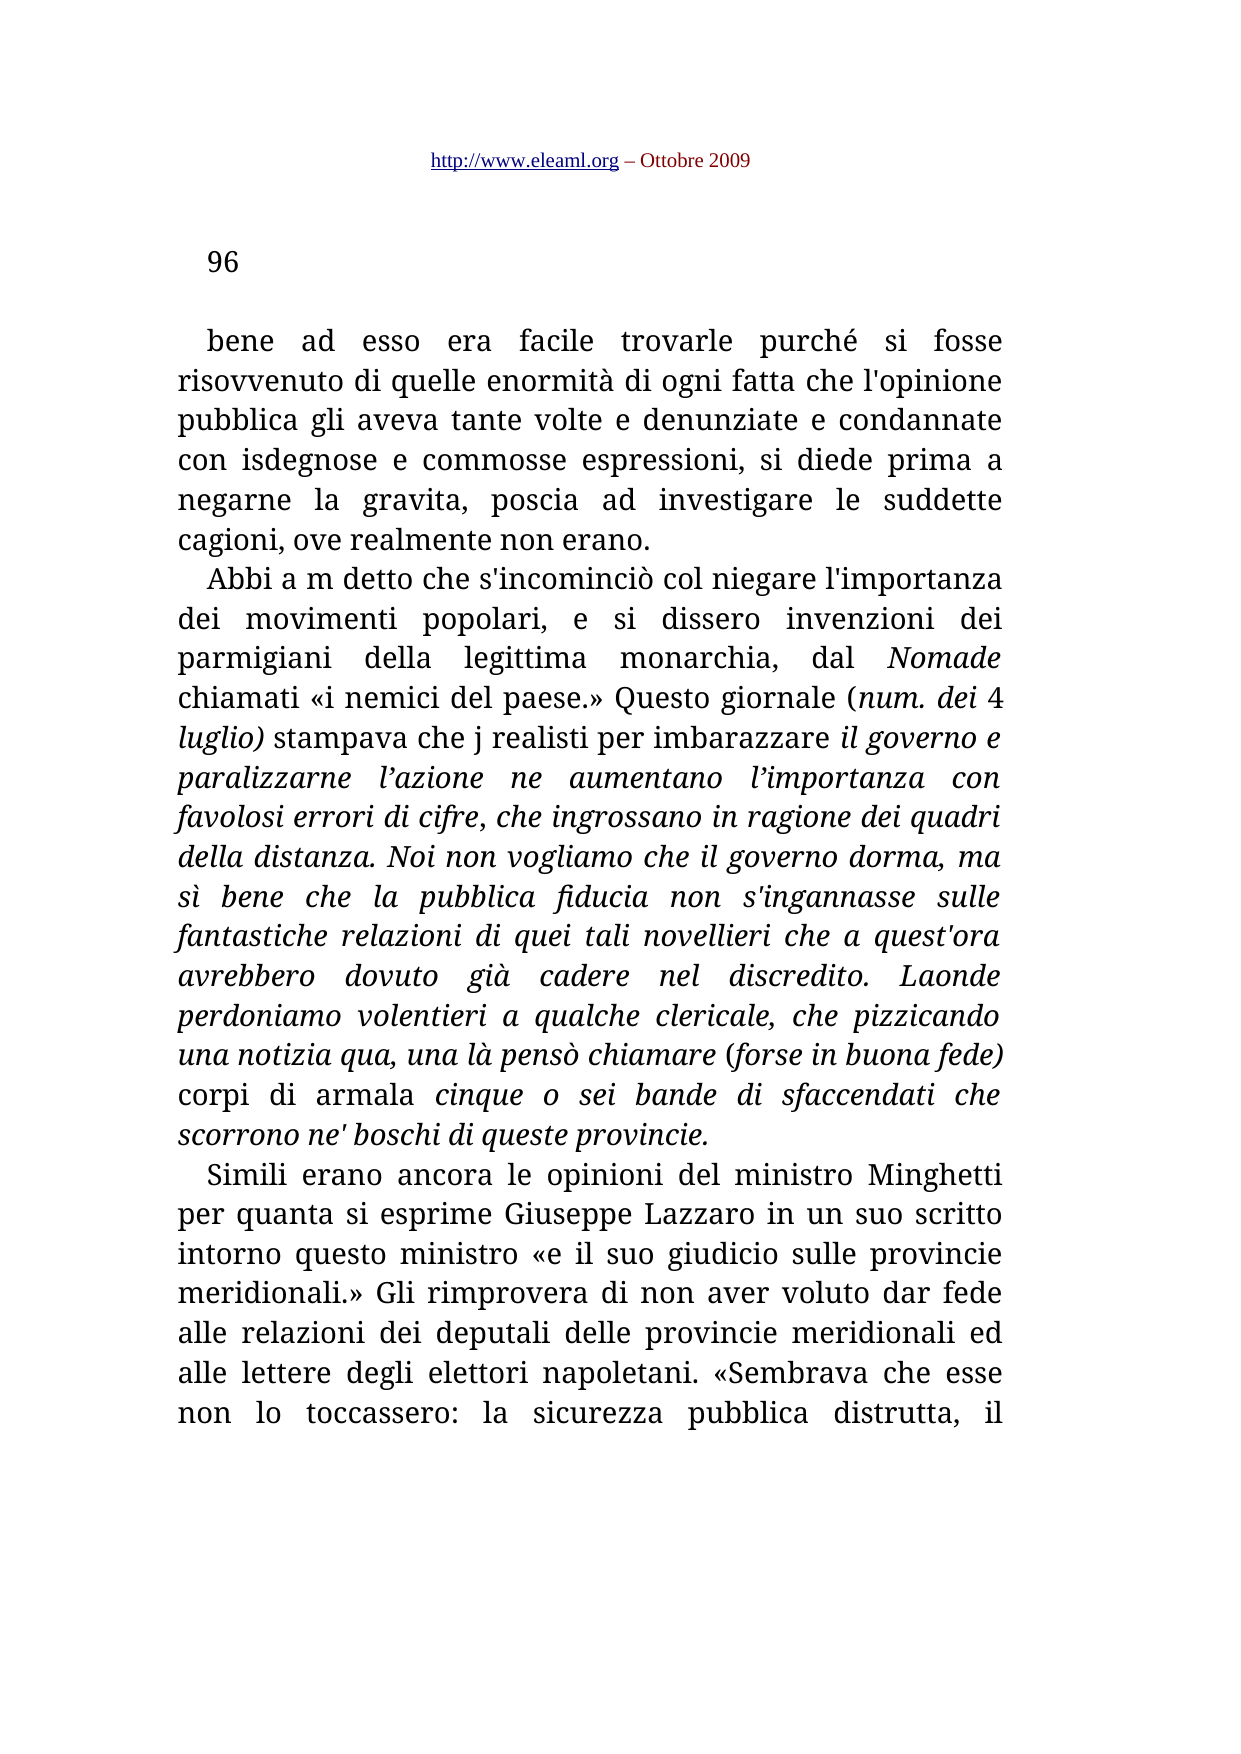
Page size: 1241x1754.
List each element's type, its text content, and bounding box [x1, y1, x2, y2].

text 96 [177, 241, 1004, 281]
text bene ad esso era facile trovarle purché si fosse risovvenuto di quelle enormità di ogni fatta che l'opinione pubblica gli aveva tante volte e denunziate e condannate con isdegnose e commosse espressioni, si diede prima a negarne la gravita, poscia ad investigare le suddette cagioni, ove realmente non erano. [177, 320, 1004, 558]
text Simili erano ancora le opinioni del ministro Minghetti per quanta si esprime Giuseppe Lazzaro in un suo scritto intorno questo ministro «e il suo giudicio sulle provincie meridionali.» Gli rimprovera di non aver voluto dar fede alle relazioni dei deputali delle provincie meridionali ed alle lettere degli elettori napoletani. «Sembrava che esse non lo toccassero: la sicurezza pubblica distrutta, il [177, 1154, 1004, 1432]
text Abbi a m detto che s'incominciò col niegare l'importanza dei movimenti popolari, e si dissero invenzioni dei parmigiani della legittima monarchia, dal Nomade chiamati «i nemici del paese.» Questo giornale (num. dei 4 luglio) stampava che j realisti per imbarazzare il governo e paralizzarne l’azione ne aumentano l’importanza con favolosi errori di cifre, che ingrossano in ragione dei quadri della distanza. Noi non vogliamo che il governo dorma, ma sì bene che la pubblica fiducia non s'ingannasse sulle fantastiche relazioni di quei tali novellieri che a quest'ora avrebbero dovuto già cadere nel discredito. Laonde perdoniamo volentieri a qualche clericale, che pizzicando una notizia qua, una là pensò chiamare (forse in buona fede) corpi di armala cinque o sei bande di sfaccendati che scorrono ne' boschi di queste provincie. [177, 558, 1004, 1154]
